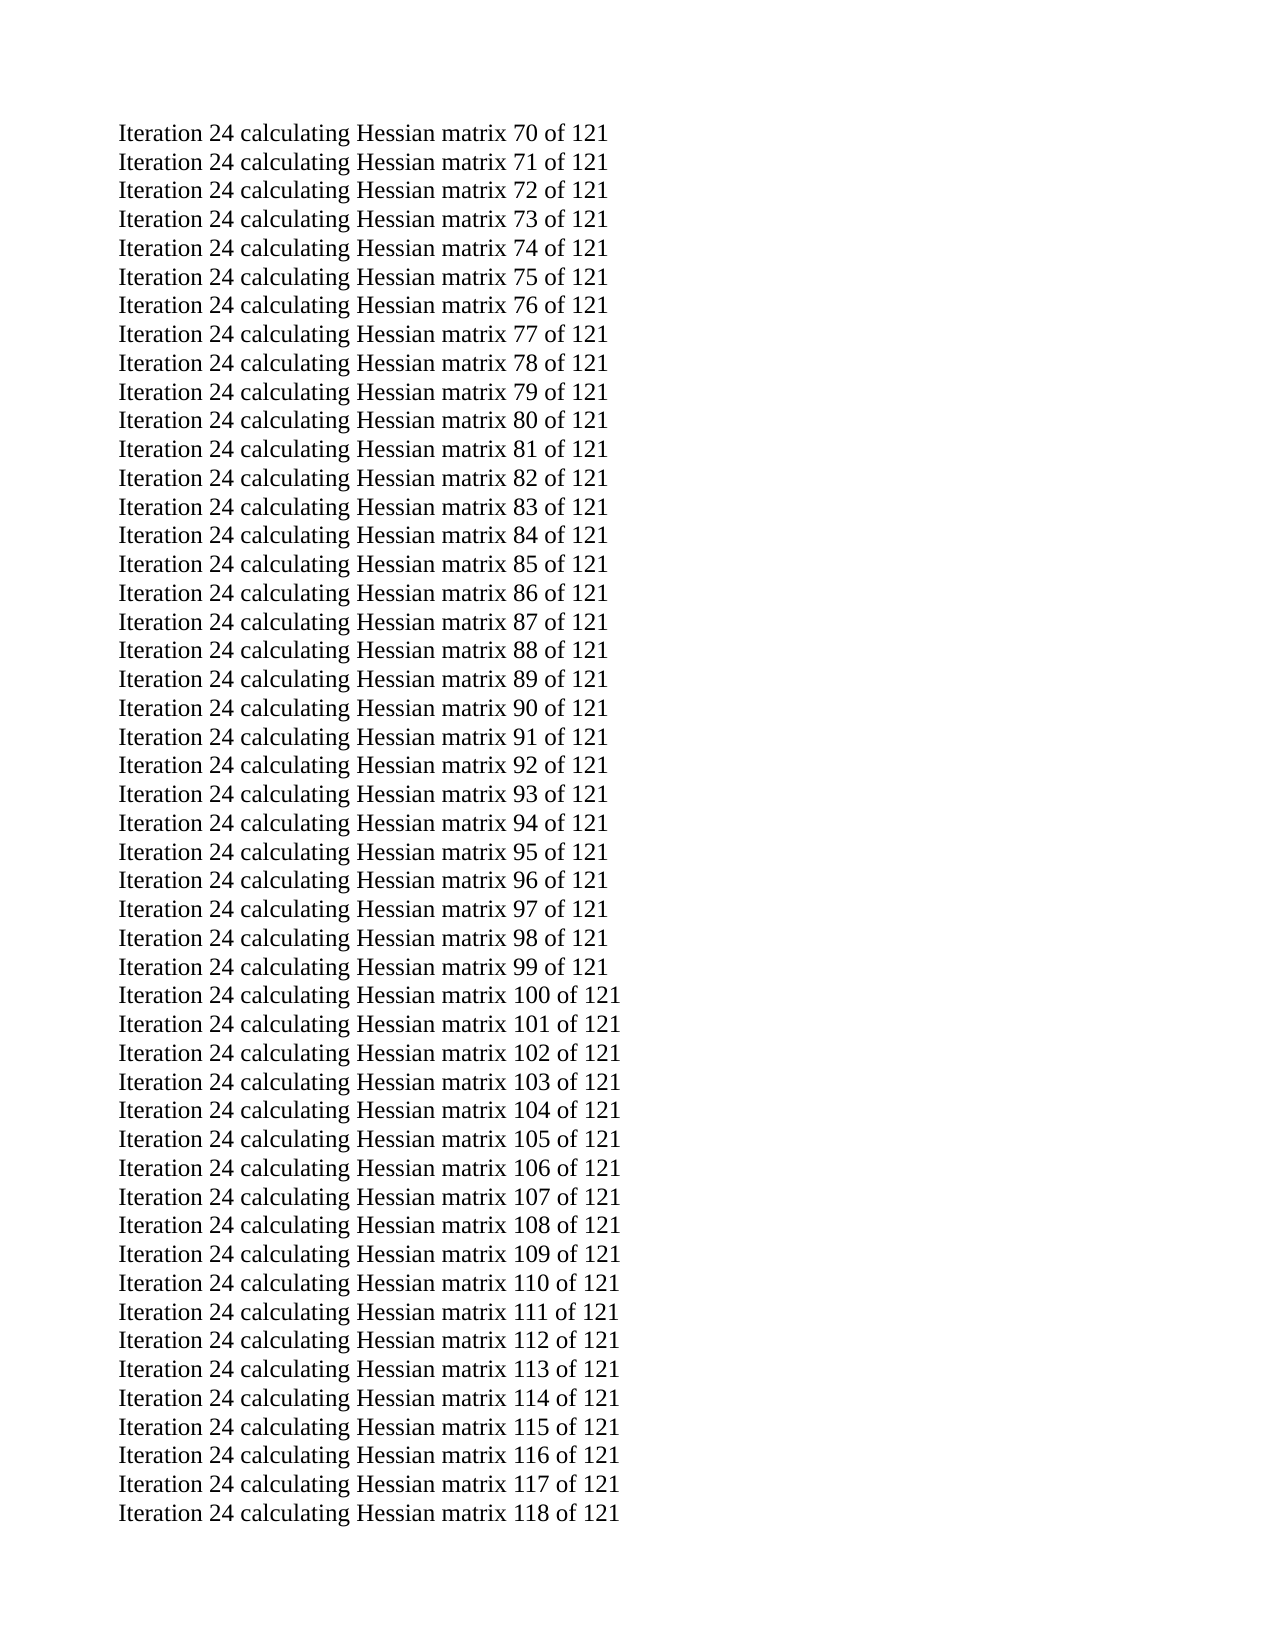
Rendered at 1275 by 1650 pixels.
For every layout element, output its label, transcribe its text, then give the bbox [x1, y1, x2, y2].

text Iteration 24 calculating Hessian matrix 71 of 121 [118, 147, 1157, 176]
text Iteration 24 calculating Hessian matrix 112 of 121 [118, 1326, 1157, 1354]
text Iteration 24 calculating Hessian matrix 85 of 121 [118, 549, 1157, 578]
text Iteration 24 calculating Hessian matrix 88 of 121 [118, 636, 1157, 664]
text Iteration 24 calculating Hessian matrix 102 of 121 [118, 1038, 1157, 1067]
text Iteration 24 calculating Hessian matrix 114 of 121 [118, 1383, 1157, 1412]
text Iteration 24 calculating Hessian matrix 79 of 121 [118, 377, 1157, 406]
text Iteration 24 calculating Hessian matrix 100 of 121 [118, 981, 1157, 1009]
text Iteration 24 calculating Hessian matrix 117 of 121 [118, 1469, 1157, 1498]
text Iteration 24 calculating Hessian matrix 72 of 121 [118, 176, 1157, 204]
text Iteration 24 calculating Hessian matrix 73 of 121 [118, 204, 1157, 233]
text Iteration 24 calculating Hessian matrix 103 of 121 [118, 1067, 1157, 1096]
text Iteration 24 calculating Hessian matrix 74 of 121 [118, 233, 1157, 262]
text Iteration 24 calculating Hessian matrix 97 of 121 [118, 894, 1157, 923]
text Iteration 24 calculating Hessian matrix 96 of 121 [118, 866, 1157, 894]
text Iteration 24 calculating Hessian matrix 87 of 121 [118, 607, 1157, 636]
text Iteration 24 calculating Hessian matrix 110 of 121 [118, 1268, 1157, 1297]
text Iteration 24 calculating Hessian matrix 81 of 121 [118, 434, 1157, 463]
text Iteration 24 calculating Hessian matrix 95 of 121 [118, 837, 1157, 866]
text Iteration 24 calculating Hessian matrix 98 of 121 [118, 923, 1157, 952]
text Iteration 24 calculating Hessian matrix 83 of 121 [118, 492, 1157, 521]
text Iteration 24 calculating Hessian matrix 89 of 121 [118, 664, 1157, 693]
text Iteration 24 calculating Hessian matrix 86 of 121 [118, 578, 1157, 607]
text Iteration 24 calculating Hessian matrix 115 of 121 [118, 1412, 1157, 1441]
text Iteration 24 calculating Hessian matrix 91 of 121 [118, 722, 1157, 751]
text Iteration 24 calculating Hessian matrix 94 of 121 [118, 808, 1157, 837]
text Iteration 24 calculating Hessian matrix 116 of 121 [118, 1441, 1157, 1469]
text Iteration 24 calculating Hessian matrix 99 of 121 [118, 952, 1157, 981]
text Iteration 24 calculating Hessian matrix 75 of 121 [118, 262, 1157, 291]
text Iteration 24 calculating Hessian matrix 92 of 121 [118, 751, 1157, 779]
text Iteration 24 calculating Hessian matrix 70 of 121 [118, 118, 1157, 147]
text Iteration 24 calculating Hessian matrix 111 of 121 [118, 1297, 1157, 1326]
text Iteration 24 calculating Hessian matrix 101 of 121 [118, 1009, 1157, 1038]
text Iteration 24 calculating Hessian matrix 76 of 121 [118, 291, 1157, 319]
text Iteration 24 calculating Hessian matrix 82 of 121 [118, 463, 1157, 492]
text Iteration 24 calculating Hessian matrix 106 of 121 [118, 1153, 1157, 1182]
text Iteration 24 calculating Hessian matrix 107 of 121 [118, 1182, 1157, 1211]
text Iteration 24 calculating Hessian matrix 77 of 121 [118, 319, 1157, 348]
text Iteration 24 calculating Hessian matrix 104 of 121 [118, 1096, 1157, 1124]
text Iteration 24 calculating Hessian matrix 118 of 121 [118, 1498, 1157, 1527]
text Iteration 24 calculating Hessian matrix 93 of 121 [118, 779, 1157, 808]
text Iteration 24 calculating Hessian matrix 80 of 121 [118, 406, 1157, 434]
text Iteration 24 calculating Hessian matrix 90 of 121 [118, 693, 1157, 722]
text Iteration 24 calculating Hessian matrix 113 of 121 [118, 1354, 1157, 1383]
text Iteration 24 calculating Hessian matrix 105 of 121 [118, 1124, 1157, 1153]
text Iteration 24 calculating Hessian matrix 109 of 121 [118, 1239, 1157, 1268]
text Iteration 24 calculating Hessian matrix 108 of 121 [118, 1211, 1157, 1239]
text Iteration 24 calculating Hessian matrix 84 of 121 [118, 521, 1157, 549]
text Iteration 24 calculating Hessian matrix 78 of 121 [118, 348, 1157, 377]
